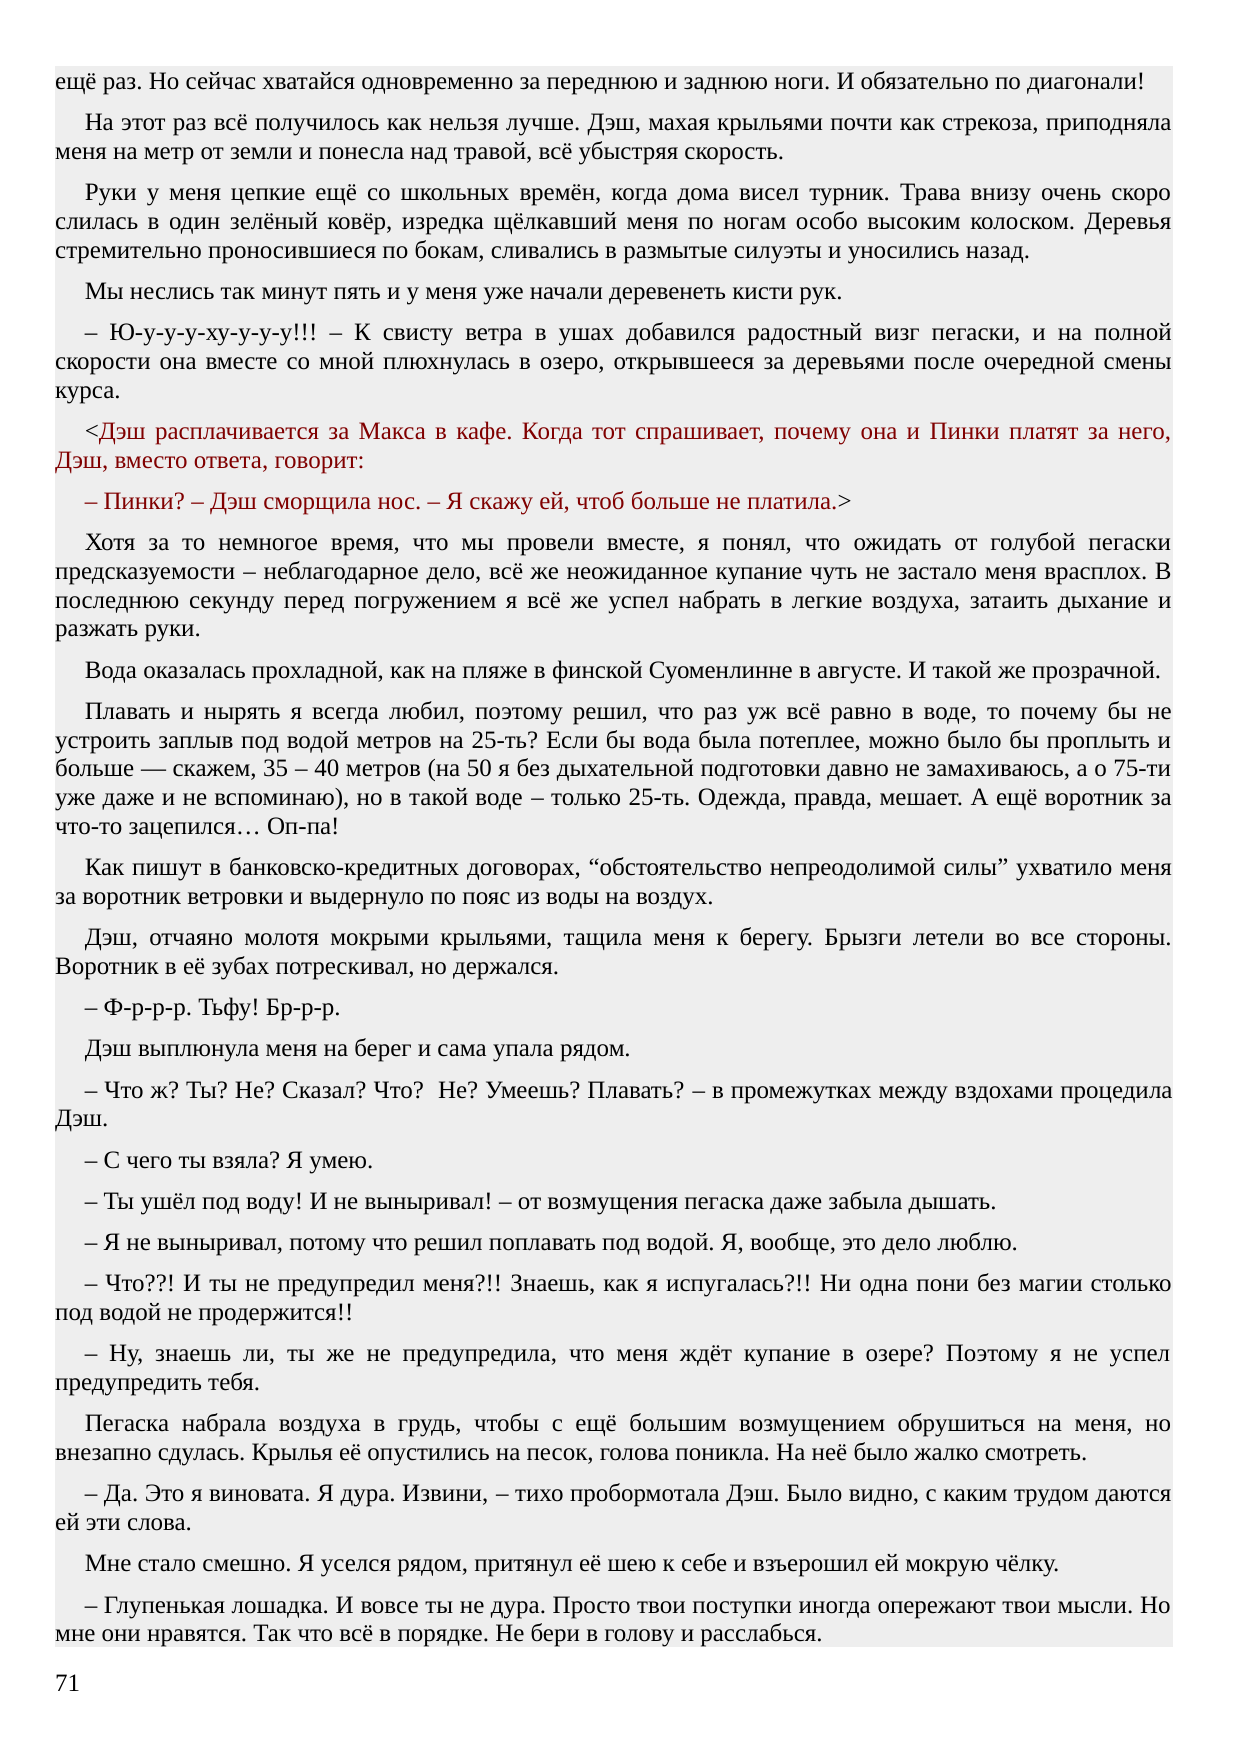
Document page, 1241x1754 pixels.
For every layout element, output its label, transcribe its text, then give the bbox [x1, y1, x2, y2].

text – С чего ты взяла? Я умею. [55, 1145, 1173, 1173]
text Вода оказалась прохладной, как на пляже в финской Суоменлинне в августе. И такой же прозрачной. [55, 655, 1173, 683]
text Как пишут в банковско-кредитных договорах, “обстоятельство непреодолимой силы” ухватило меня за воротник ветровки и выдернуло по пояс из воды на воздух. [55, 852, 1173, 910]
text Мы неслись так минут пять и у меня уже начали деревенеть кисти рук. [55, 276, 1173, 305]
text – Пинки? – Дэш сморщила нос. – Я скажу ей, чтоб больше не платила.> [55, 486, 1173, 515]
text ещё раз. Но сейчас хватайся одновременно за переднюю и заднюю ноги. И обязательно по диагонали! [55, 66, 1173, 95]
text Дэш выплюнула меня на берег и сама упала рядом. [55, 1033, 1173, 1062]
text – Глупенькая лошадка. И вовсе ты не дура. Просто твои поступки иногда опережают твои мысли. Но мне они нравятся. Так что всё в порядке. Не бери в голову и расслабься. [55, 1590, 1173, 1647]
text – Ю-у-у-у-ху-у-у-у!!! – К свисту ветра в ушах добавился радостный визг пегаски, и на полной скорости она вместе со мной плюхнулась в озеро, открывшееся за деревьями после очередной смены курса. [55, 317, 1173, 403]
text Плавать и нырять я всегда любил, поэтому решил, что раз уж всё равно в воде, то почему бы не устроить заплыв под водой метров на 25-ть? Если бы вода была потеплее, можно было бы проплыть и больше — скажем, 35 – 40 метров (на 50 я без дыхательной подготовки давно не замахиваюсь, а о 75-ти уже даже и не вспоминаю), но в такой воде – только 25-ть. Одежда, правда, мешает. А ещё воротник за что-то зацепился… Оп-па! [55, 696, 1173, 840]
text – Да. Это я виновата. Я дура. Извини, – тихо пробормотала Дэш. Было видно, с каким трудом даются ей эти слова. [55, 1478, 1173, 1536]
text Руки у меня цепкие ещё со школьных времён, когда дома висел турник. Трава внизу очень скоро слилась в один зелёный ковёр, изредка щёлкавший меня по ногам особо высоким колоском. Деревья стремительно проносившиеся по бокам, сливались в размытые силуэты и уносились назад. [55, 177, 1173, 263]
text <Дэш расплачивается за Макса в кафе. Когда тот спрашивает, почему она и Пинки платят за него, Дэш, вместо ответа, говорит: [55, 416, 1173, 473]
text Пегаска набрала воздуха в грудь, чтобы с ещё большим возмущением обрушиться на меня, но внезапно сдулась. Крылья её опустились на песок, голова поникла. На неё было жалко смотреть. [55, 1408, 1173, 1466]
text – Ты ушёл под воду! И не выныривал! – от возмущения пегаска даже забыла дышать. [55, 1186, 1173, 1215]
text – Что??! И ты не предупредил меня?!! Знаешь, как я испугалась?!! Ни одна пони без магии столько под водой не продержится!! [55, 1268, 1173, 1326]
text – Я не выныривал, потому что решил поплавать под водой. Я, вообще, это дело люблю. [55, 1227, 1173, 1256]
text – Ф-р-р-р. Тьфу! Бр-р-р. [55, 992, 1173, 1021]
text На этот раз всё получилось как нельзя лучше. Дэш, махая крыльями почти как стрекоза, приподняла меня на метр от земли и понесла над травой, всё убыстряя скорость. [55, 107, 1173, 165]
text Мне стало смешно. Я уселся рядом, притянул её шею к себе и взъерошил ей мокрую чёлку. [55, 1548, 1173, 1577]
text Хотя за то немногое время, что мы провели вместе, я понял, что ожидать от голубой пегаски предсказуемости – неблагодарное дело, всё же неожиданное купание чуть не застало меня врасплох. В последнюю секунду перед погружением я всё же успел набрать в легкие воздуха, затаить дыхание и разжать руки. [55, 527, 1173, 642]
text – Ну, знаешь ли, ты же не предупредила, что меня ждёт купание в озере? Поэтому я не успел предупредить тебя. [55, 1338, 1173, 1396]
text – Что ж? Ты? Не? Сказал? Что? Не? Умеешь? Плавать? – в промежутках между вздохами процедила Дэш. [55, 1075, 1173, 1132]
text Дэш, отчаяно молотя мокрыми крыльями, тащила меня к берегу. Брызги летели во все стороны. Воротник в её зубах потрескивал, но держался. [55, 922, 1173, 980]
